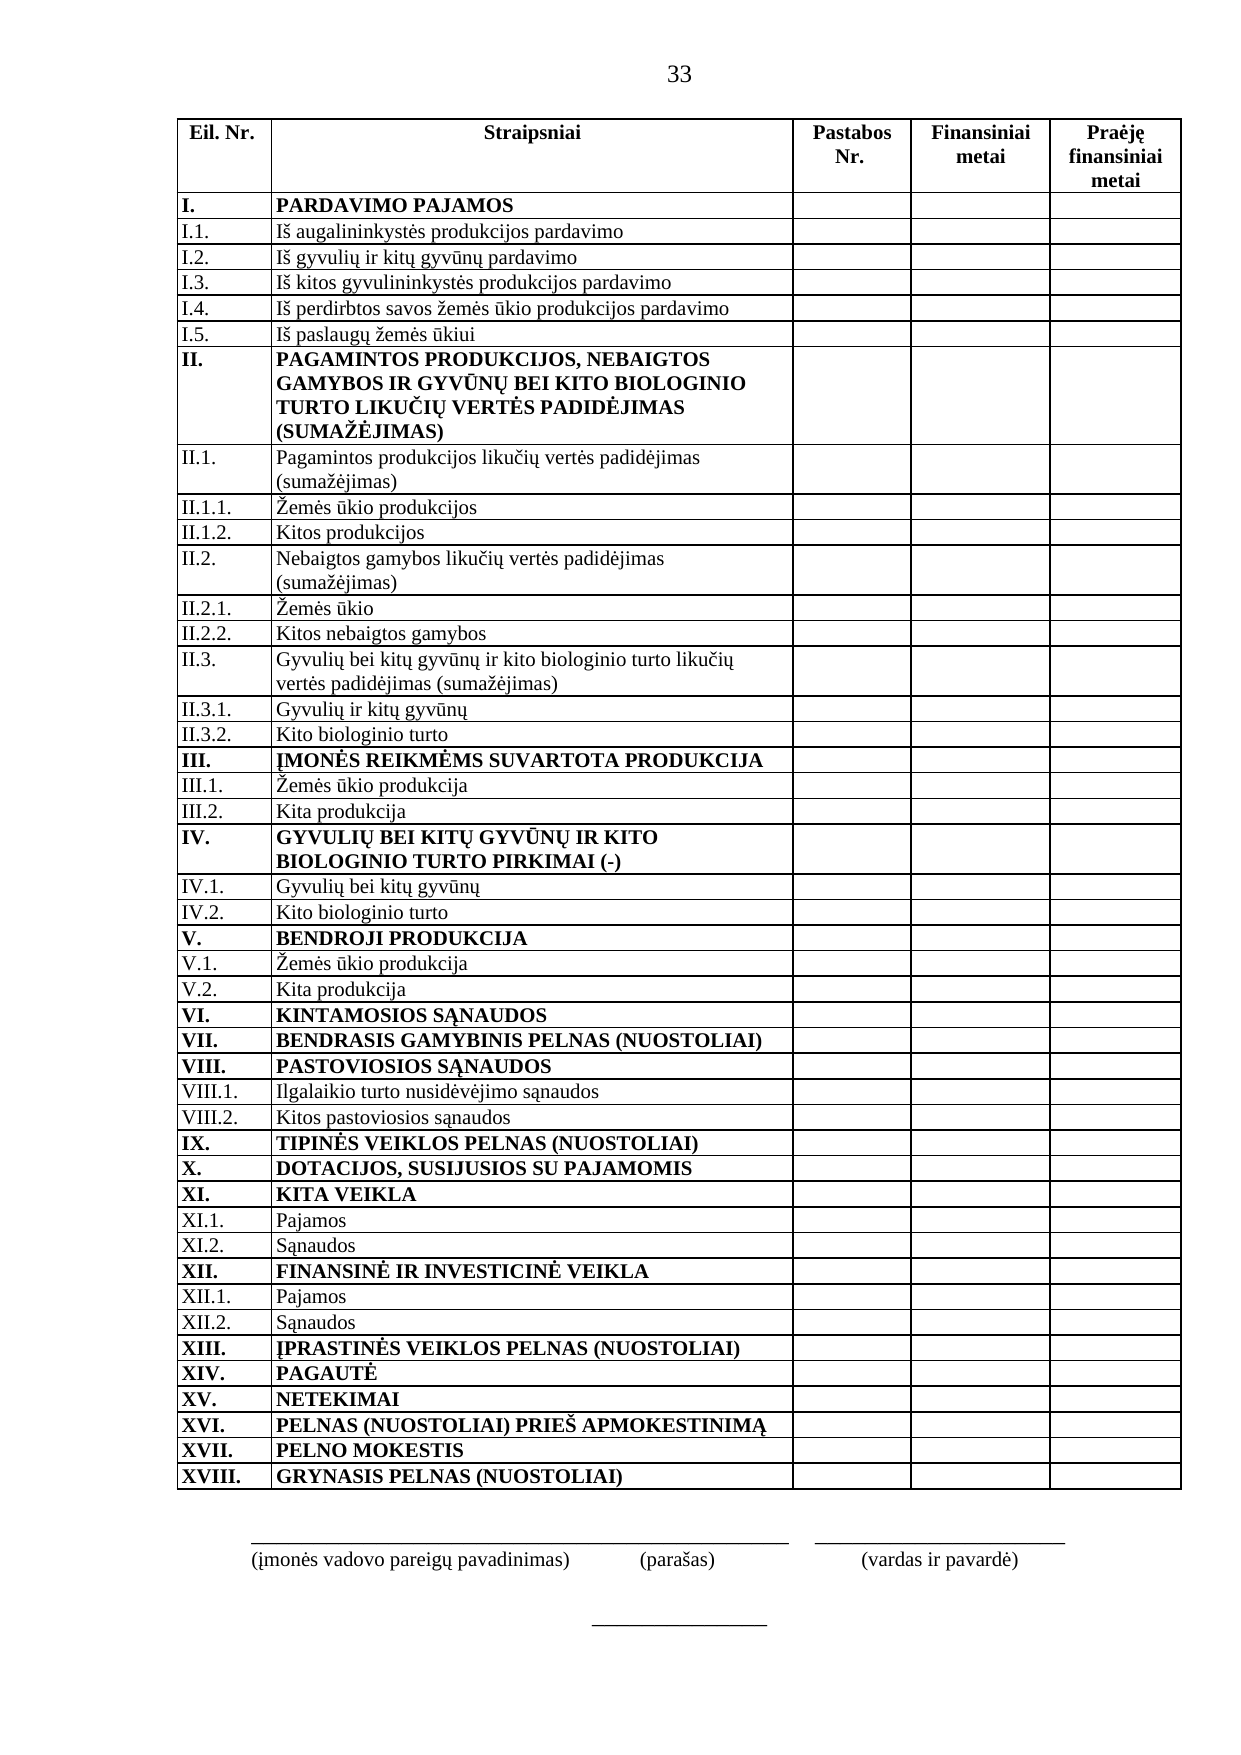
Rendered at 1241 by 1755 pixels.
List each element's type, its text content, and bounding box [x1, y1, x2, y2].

table_cell [794, 495, 910, 519]
table_cell Žemės ūkio produkcija [272, 951, 792, 975]
table_cell Ilgalaikio turto nusidėvėjimo sąnaudos [272, 1080, 792, 1103]
table_cell II.1.1. [178, 495, 271, 519]
table_header Pastabos Nr. [794, 120, 910, 192]
table_cell Kito biologinio turto [272, 722, 792, 746]
table_cell [1051, 697, 1180, 721]
table_cell [1051, 322, 1180, 346]
table_cell [912, 1105, 1049, 1129]
table_cell [794, 799, 910, 823]
table_cell [912, 1028, 1049, 1052]
table_cell XII.2. [178, 1310, 271, 1334]
table_cell [912, 722, 1049, 746]
table_cell [794, 1080, 910, 1103]
table_cell XIII. [178, 1336, 271, 1360]
table_cell II.2. [178, 546, 271, 594]
table_cell BENDROJI PRODUKCIJA [272, 926, 792, 950]
table_cell [1051, 900, 1180, 924]
table_cell [912, 825, 1049, 873]
table_cell [912, 697, 1049, 721]
table_cell [1051, 1464, 1180, 1488]
table_cell VIII.2. [178, 1105, 271, 1129]
table_cell [912, 546, 1049, 594]
table_cell [794, 1208, 910, 1232]
table_cell [794, 1336, 910, 1360]
table_cell [1051, 1080, 1180, 1103]
table_cell Kita produkcija [272, 977, 792, 1001]
table_cell [794, 825, 910, 873]
table_cell [912, 875, 1049, 898]
table_cell VI. [178, 1003, 271, 1027]
table_cell [794, 296, 910, 320]
table_cell [794, 347, 910, 443]
table_cell Iš kitos gyvulininkystės produkcijos pardavimo [272, 270, 792, 294]
table_cell [794, 773, 910, 797]
table_cell IV. [178, 825, 271, 873]
table_cell [1051, 1336, 1180, 1360]
table_cell [1051, 977, 1180, 1001]
table_cell [1051, 1208, 1180, 1232]
table_cell [912, 1182, 1049, 1206]
table_cell [1051, 926, 1180, 950]
table_cell Gyvulių ir kitų gyvūnų [272, 697, 792, 721]
table_cell [794, 520, 910, 544]
table_cell [1051, 445, 1180, 493]
table_cell [912, 799, 1049, 823]
table_cell [794, 1233, 910, 1257]
table_cell [794, 1285, 910, 1308]
table_cell ĮMONĖS REIKMĖMS SUVARTOTA PRODUKCIJA [272, 748, 792, 772]
table_cell [1051, 1285, 1180, 1308]
table_cell [794, 1361, 910, 1385]
table_cell [912, 322, 1049, 346]
table_cell [794, 596, 910, 620]
table_cell [1051, 296, 1180, 320]
table_cell [794, 1413, 910, 1437]
table_cell Pajamos [272, 1208, 792, 1232]
table_cell [912, 1003, 1049, 1027]
table_cell [794, 445, 910, 493]
table_cell [794, 722, 910, 746]
table_cell Iš perdirbtos savos žemės ūkio produkcijos pardavimo [272, 296, 792, 320]
table_cell Pagamintos produkcijos likučių vertės padidėjimas (sumažėjimas) [272, 445, 792, 493]
table_cell [912, 1438, 1049, 1462]
table_cell I.5. [178, 322, 271, 346]
table_cell IX. [178, 1131, 271, 1155]
table_cell XV. [178, 1387, 271, 1411]
table_cell VIII.1. [178, 1080, 271, 1103]
table_cell TIPINĖS VEIKLOS PELNAS (NUOSTOLIAI) [272, 1131, 792, 1155]
table_cell [912, 1054, 1049, 1078]
table_cell [794, 1131, 910, 1155]
table_cell Iš gyvulių ir kitų gyvūnų pardavimo [272, 245, 792, 269]
table_cell I.2. [178, 245, 271, 269]
table_cell I.1. [178, 219, 271, 243]
table_cell NETEKIMAI [272, 1387, 792, 1411]
table_cell [1051, 1310, 1180, 1334]
table_cell [794, 1105, 910, 1129]
table_header Praėję finansiniai metai [1051, 120, 1180, 192]
table_cell KITA VEIKLA [272, 1182, 792, 1206]
table_cell [912, 1361, 1049, 1385]
table_cell [912, 951, 1049, 975]
table_cell [912, 219, 1049, 243]
table_cell [1051, 1361, 1180, 1385]
table_cell VIII. [178, 1054, 271, 1078]
table_cell [1051, 520, 1180, 544]
table_cell XIV. [178, 1361, 271, 1385]
table_cell FINANSINĖ IR INVESTICINĖ VEIKLA [272, 1259, 792, 1283]
table_cell Kito biologinio turto [272, 900, 792, 924]
table_cell [794, 647, 910, 695]
table_cell [912, 193, 1049, 217]
table_cell PARDAVIMO PAJAMOS [272, 193, 792, 217]
table_cell [1051, 951, 1180, 975]
table_cell [912, 621, 1049, 645]
table_cell [912, 445, 1049, 493]
table_cell [1051, 1131, 1180, 1155]
table_cell Nebaigtos gamybos likučių vertės padidėjimas (sumažėjimas) [272, 546, 792, 594]
table_cell [794, 977, 910, 1001]
table_cell Žemės ūkio produkcija [272, 773, 792, 797]
table_cell [1051, 495, 1180, 519]
table_cell [1051, 1156, 1180, 1180]
table_cell PELNO MOKESTIS [272, 1438, 792, 1462]
table_cell [794, 697, 910, 721]
table_cell IV.1. [178, 875, 271, 898]
table_cell [794, 1003, 910, 1027]
table_cell [1051, 748, 1180, 772]
table_header Finansiniai metai [912, 120, 1049, 192]
table_cell PASTOVIOSIOS SĄNAUDOS [272, 1054, 792, 1078]
table_cell [794, 1438, 910, 1462]
table_cell [912, 495, 1049, 519]
table_cell [1051, 1259, 1180, 1283]
table_cell [912, 977, 1049, 1001]
table_cell [794, 219, 910, 243]
table_cell [1051, 1105, 1180, 1129]
table_cell [912, 296, 1049, 320]
table_cell Iš paslaugų žemės ūkiui [272, 322, 792, 346]
table_cell [1051, 799, 1180, 823]
table_cell V.1. [178, 951, 271, 975]
table_cell [1051, 546, 1180, 594]
table_cell [912, 1156, 1049, 1180]
table_cell PAGAMINTOS PRODUKCIJOS, NEBAIGTOS GAMYBOS IR GYVŪNŲ BEI KITO BIOLOGINIO TURTO LIKUČIŲ VERTĖS PADIDĖJIMAS (SUMAŽĖJIMAS) [272, 347, 792, 443]
table_cell II.3. [178, 647, 271, 695]
table_cell [1051, 1054, 1180, 1078]
table_cell Kitos nebaigtos gamybos [272, 621, 792, 645]
table_cell [912, 1285, 1049, 1308]
table_cell [1051, 875, 1180, 898]
table_cell [794, 193, 910, 217]
table_cell X. [178, 1156, 271, 1180]
table_header Eil. Nr. [178, 120, 271, 192]
table_cell [1051, 596, 1180, 620]
table_cell Žemės ūkio produkcijos [272, 495, 792, 519]
table_cell [1051, 773, 1180, 797]
table_cell XI.2. [178, 1233, 271, 1257]
table_cell III.1. [178, 773, 271, 797]
table_cell KINTAMOSIOS SĄNAUDOS [272, 1003, 792, 1027]
table_cell [912, 1310, 1049, 1334]
table_cell [1051, 1438, 1180, 1462]
table_cell [794, 270, 910, 294]
table_cell Pajamos [272, 1285, 792, 1308]
text ______________________________ _____________ ____________________ [177, 1518, 1181, 1547]
table_cell [794, 900, 910, 924]
table_cell [794, 1182, 910, 1206]
table_cell [912, 270, 1049, 294]
table_cell [794, 245, 910, 269]
table_cell II.3.2. [178, 722, 271, 746]
table_cell [1051, 1387, 1180, 1411]
table_cell [912, 245, 1049, 269]
table_cell PELNAS (NUOSTOLIAI) PRIEŠ APMOKESTINIMĄ [272, 1413, 792, 1437]
table_cell [912, 748, 1049, 772]
table_cell [794, 748, 910, 772]
table_cell [1051, 1182, 1180, 1206]
table_cell XI. [178, 1182, 271, 1206]
table_cell GYVULIŲ BEI KITŲ GYVŪNŲ IR KITO BIOLOGINIO TURTO PIRKIMAI (-) [272, 825, 792, 873]
table_cell [912, 1259, 1049, 1283]
table_cell [1051, 1028, 1180, 1052]
table_cell XII. [178, 1259, 271, 1283]
table_header Straipsniai [272, 120, 792, 192]
table_cell BENDRASIS GAMYBINIS PELNAS (NUOSTOLIAI) [272, 1028, 792, 1052]
table_cell III. [178, 748, 271, 772]
table_cell [1051, 621, 1180, 645]
table_cell Sąnaudos [272, 1310, 792, 1334]
table_cell [912, 1208, 1049, 1232]
table_cell ĮPRASTINĖS VEIKLOS PELNAS (NUOSTOLIAI) [272, 1336, 792, 1360]
table_cell [912, 647, 1049, 695]
table_cell III.2. [178, 799, 271, 823]
table_cell Gyvulių bei kitų gyvūnų ir kito biologinio turto likučių vertės padidėjimas (sumažėjimas) [272, 647, 792, 695]
table_cell [794, 1054, 910, 1078]
table_cell [794, 951, 910, 975]
table_cell [794, 926, 910, 950]
table_cell XVII. [178, 1438, 271, 1462]
table_cell XI.1. [178, 1208, 271, 1232]
table_cell [1051, 219, 1180, 243]
table_cell [912, 926, 1049, 950]
table_cell [794, 1387, 910, 1411]
table_cell I.3. [178, 270, 271, 294]
table_cell DOTACIJOS, SUSIJUSIOS SU PAJAMOMIS [272, 1156, 792, 1180]
table_cell [794, 1310, 910, 1334]
table_cell [794, 1464, 910, 1488]
table_cell [1051, 647, 1180, 695]
table_cell II.1.2. [178, 520, 271, 544]
table_cell XVI. [178, 1413, 271, 1437]
table_cell II.1. [178, 445, 271, 493]
table_cell V. [178, 926, 271, 950]
table_cell VII. [178, 1028, 271, 1052]
table_cell XVIII. [178, 1464, 271, 1488]
table_cell [1051, 270, 1180, 294]
table_cell [794, 875, 910, 898]
table_cell V.2. [178, 977, 271, 1001]
table_cell [912, 773, 1049, 797]
table_cell [1051, 245, 1180, 269]
table_cell [912, 1413, 1049, 1437]
table_cell [794, 1028, 910, 1052]
table_cell [912, 1336, 1049, 1360]
table_cell Žemės ūkio [272, 596, 792, 620]
table_cell [1051, 193, 1180, 217]
table_cell [1051, 1003, 1180, 1027]
table_cell [794, 1156, 910, 1180]
table_cell II.2.1. [178, 596, 271, 620]
table_cell I. [178, 193, 271, 217]
table_cell [1051, 1413, 1180, 1437]
table_cell II.3.1. [178, 697, 271, 721]
table_cell II.2.2. [178, 621, 271, 645]
table_cell Kitos produkcijos [272, 520, 792, 544]
table_cell [1051, 825, 1180, 873]
table_cell [912, 900, 1049, 924]
table_cell [1051, 1233, 1180, 1257]
text (įmonės vadovo pareigų pavadinimas) (parašas) (vardas ir pavardė) [177, 1547, 1181, 1571]
table_cell [912, 1464, 1049, 1488]
table_cell PAGAUTĖ [272, 1361, 792, 1385]
table_cell [912, 596, 1049, 620]
table_cell [912, 1233, 1049, 1257]
table_cell [1051, 347, 1180, 443]
table_cell [912, 520, 1049, 544]
table_cell [912, 347, 1049, 443]
table_cell I.4. [178, 296, 271, 320]
table_cell [912, 1131, 1049, 1155]
table_cell Sąnaudos [272, 1233, 792, 1257]
table_cell [1051, 722, 1180, 746]
table_cell II. [178, 347, 271, 443]
table_cell [912, 1387, 1049, 1411]
text ______________ [177, 1600, 1181, 1628]
table_cell GRYNASIS PELNAS (NUOSTOLIAI) [272, 1464, 792, 1488]
table_cell Kita produkcija [272, 799, 792, 823]
table_cell [794, 621, 910, 645]
table_cell [794, 322, 910, 346]
table_cell IV.2. [178, 900, 271, 924]
table_cell XII.1. [178, 1285, 271, 1308]
table_cell Gyvulių bei kitų gyvūnų [272, 875, 792, 898]
table_cell [794, 1259, 910, 1283]
table_cell [912, 1080, 1049, 1103]
table_cell Kitos pastoviosios sąnaudos [272, 1105, 792, 1129]
table_cell Iš augalininkystės produkcijos pardavimo [272, 219, 792, 243]
table_cell [794, 546, 910, 594]
